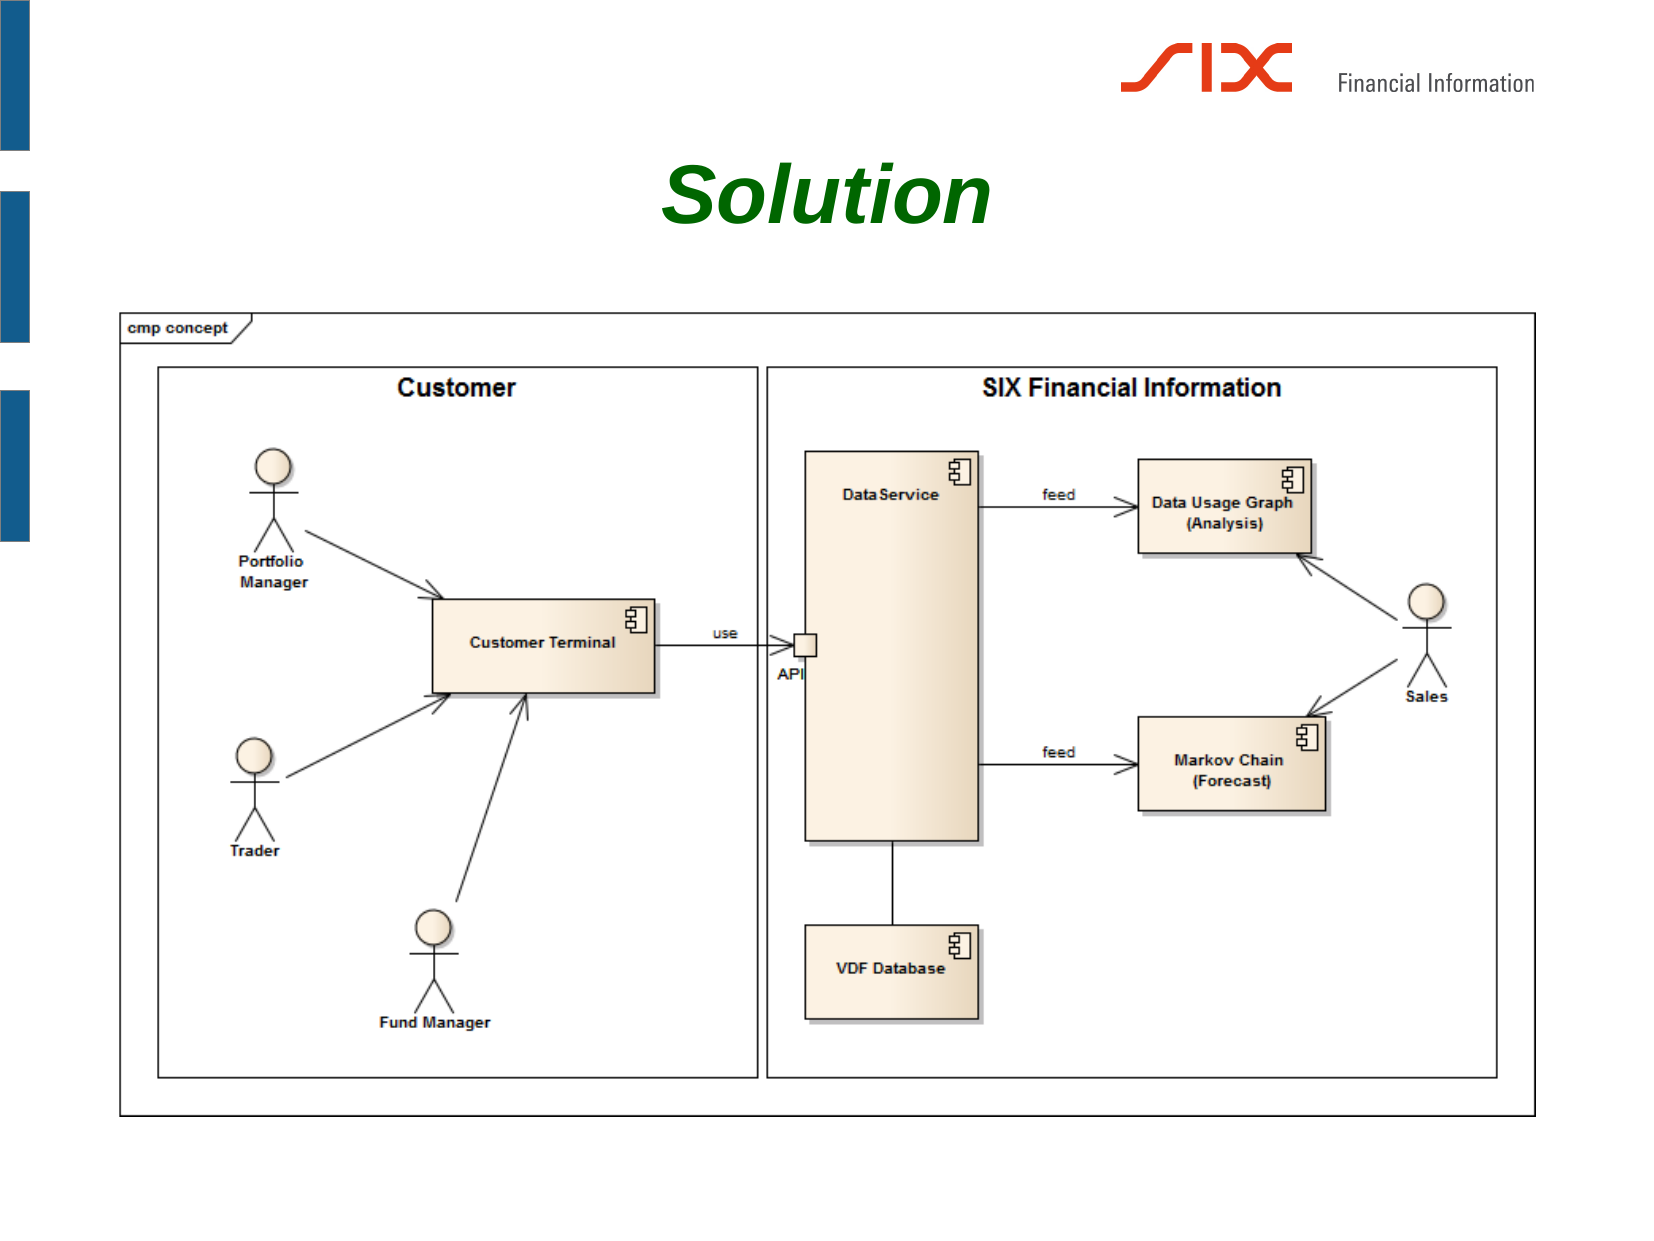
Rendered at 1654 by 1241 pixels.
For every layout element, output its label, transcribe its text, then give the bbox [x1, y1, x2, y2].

picture [1121, 43, 1534, 91]
picture [118, 311, 1536, 1117]
title Solution [121, 91, 1534, 299]
